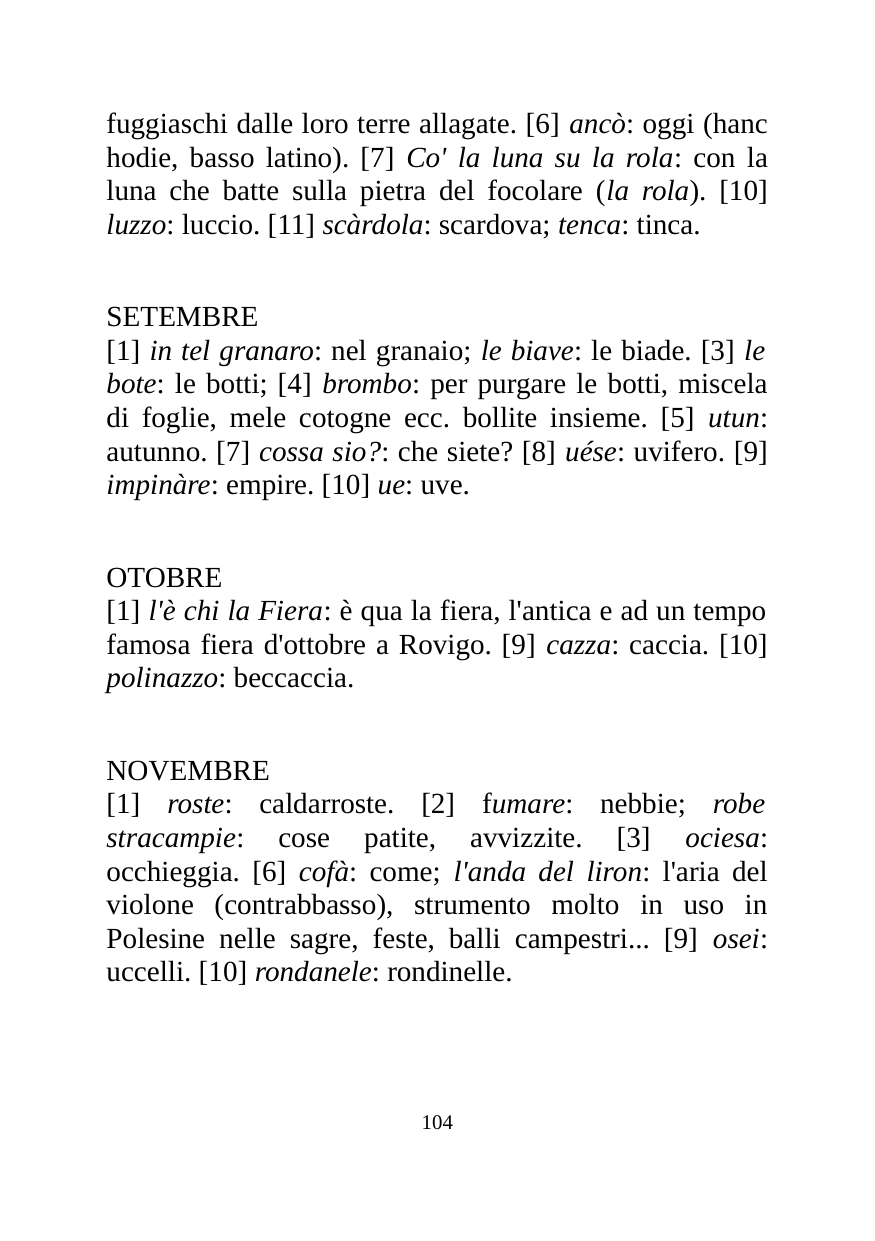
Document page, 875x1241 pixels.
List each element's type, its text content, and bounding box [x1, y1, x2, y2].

text NOVEMBRE [1] roste: caldarroste. [2] fumare: nebbie; robe stracampie: cose patite, avvizzite. [3] ociesa: occhieggia. [6] cofà: come; l'anda del liron: l'aria del violone (contrabbasso), strumento molto in uso in Polesine nelle sagre, feste, balli campestri... [9] osei: uccelli. [10] rondanele: rondinelle. [106, 753, 768, 988]
text fuggiaschi dalle loro terre allagate. [6] ancò: oggi (hanc hodie, basso latino). [7] Co' la luna su la rola: con la luna che batte sulla pietra del focolare (la rola). [10] luzzo: luccio. [11] scàrdola: scardova; tenca: tinca. [106, 106, 768, 240]
text OTOBRE [1] l'è chi la Fiera: è qua la fiera, l'antica e ad un tempo famosa fiera d'ottobre a Rovigo. [9] cazza: caccia. [10] polinazzo: beccaccia. [106, 560, 768, 694]
text SETEMBRE [1] in tel granaro: nel granaio; le biave: le biade. [3] le bote: le botti; [4] brombo: per purgare le botti, miscela di foglie, mele cotogne ecc. bollite insieme. [5] utun: autunno. [7] cossa sio?: che siete? [8] uése: uvifero. [9] impinàre: empire. [10] ue: uve. [106, 299, 768, 501]
